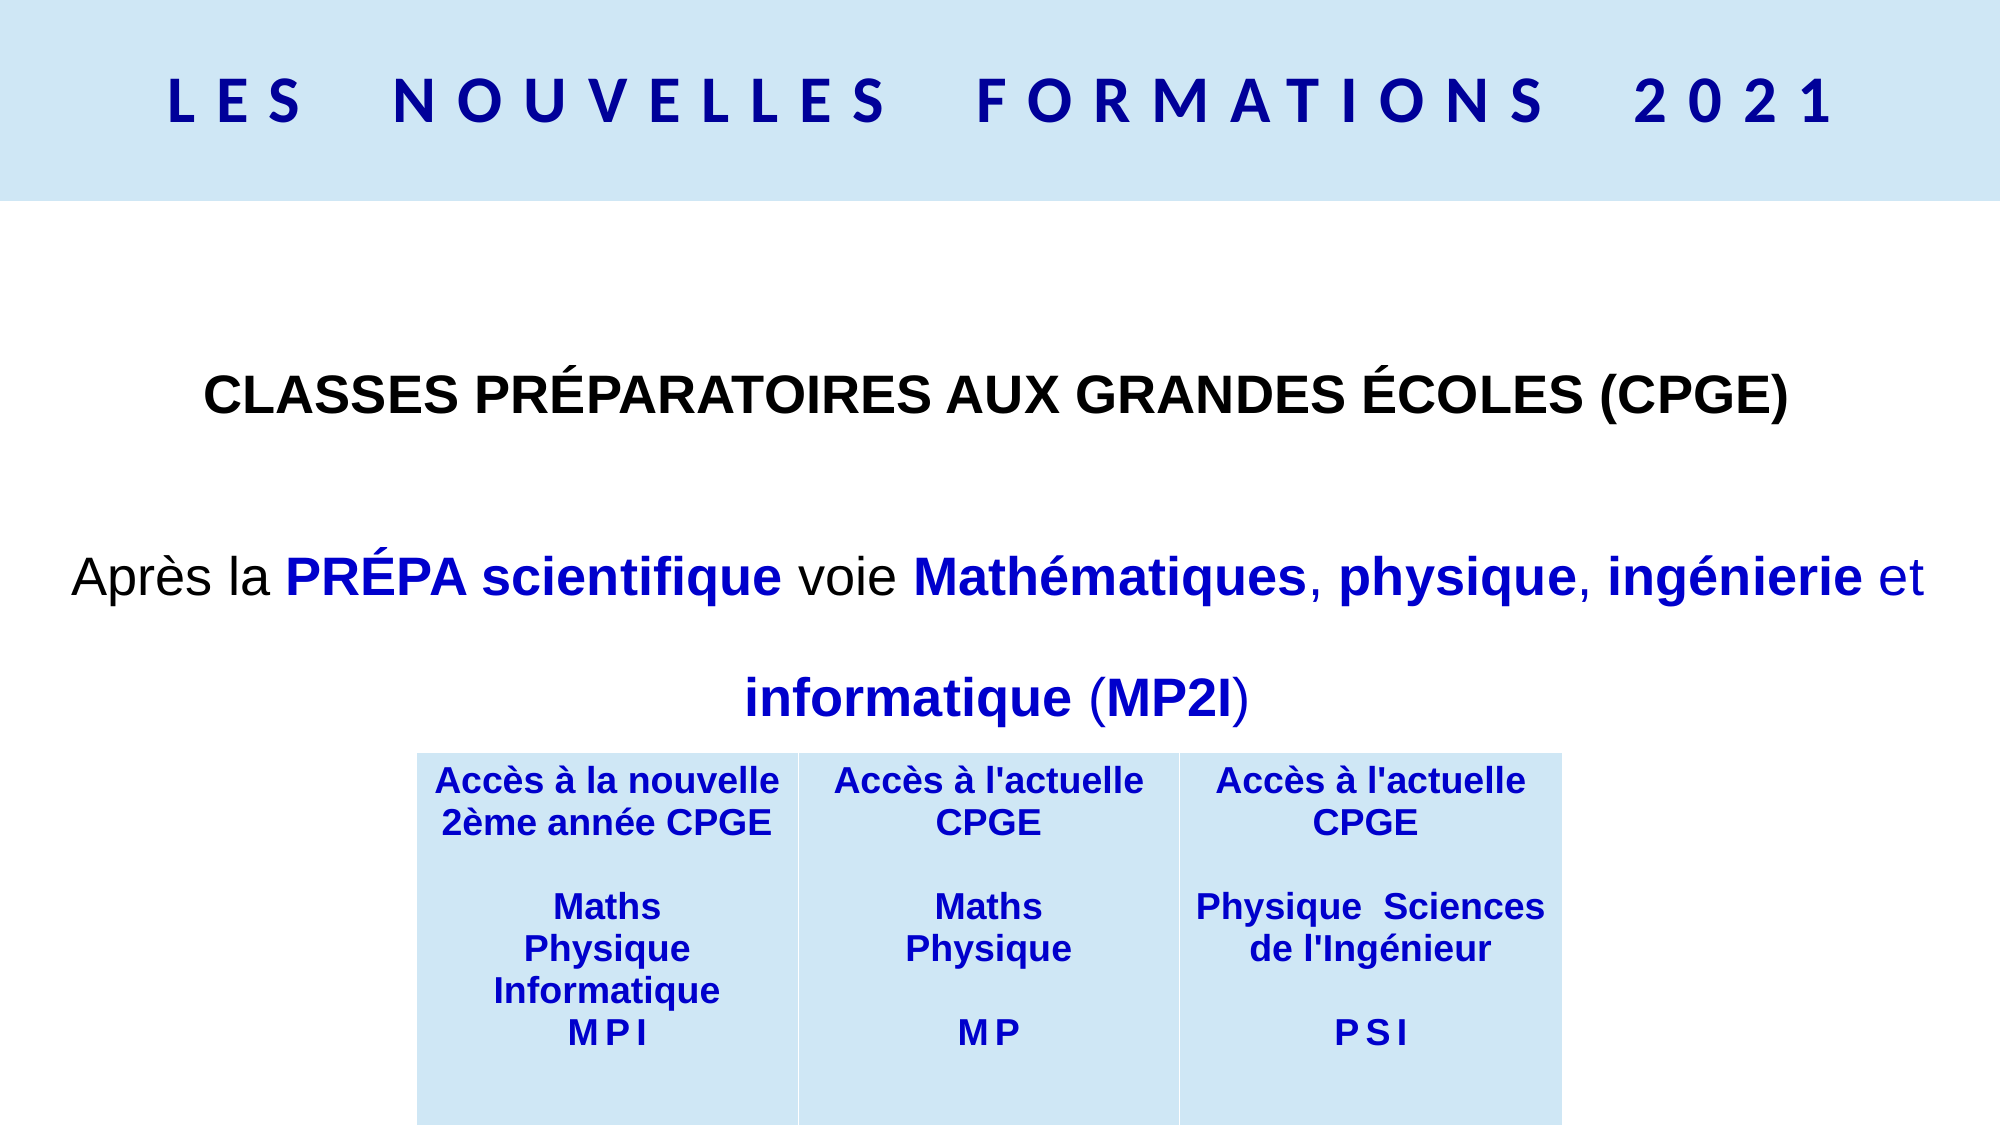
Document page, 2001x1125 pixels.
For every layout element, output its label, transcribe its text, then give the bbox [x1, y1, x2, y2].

table_header Accès à l'actuelle CPGE Maths Physique MP [799, 753, 1179, 1125]
subtitle CLASSES PRÉPARATOIRES AUX GRANDES ÉCOLES (CPGE) Après la PRÉPA scientifique voie Mathématiques, physique, ingénierie et informatique (MP2I) [0, 209, 1998, 1125]
title LES NOUVELLES FORMATIONS 2021 [0, 0, 2000, 201]
table_header Accès à la nouvelle 2ème année CPGE Maths Physique Informatique MPI [417, 753, 798, 1125]
table_header Accès à l'actuelle CPGE Physique Sciences de l'Ingénieur PSI [1180, 753, 1562, 1125]
